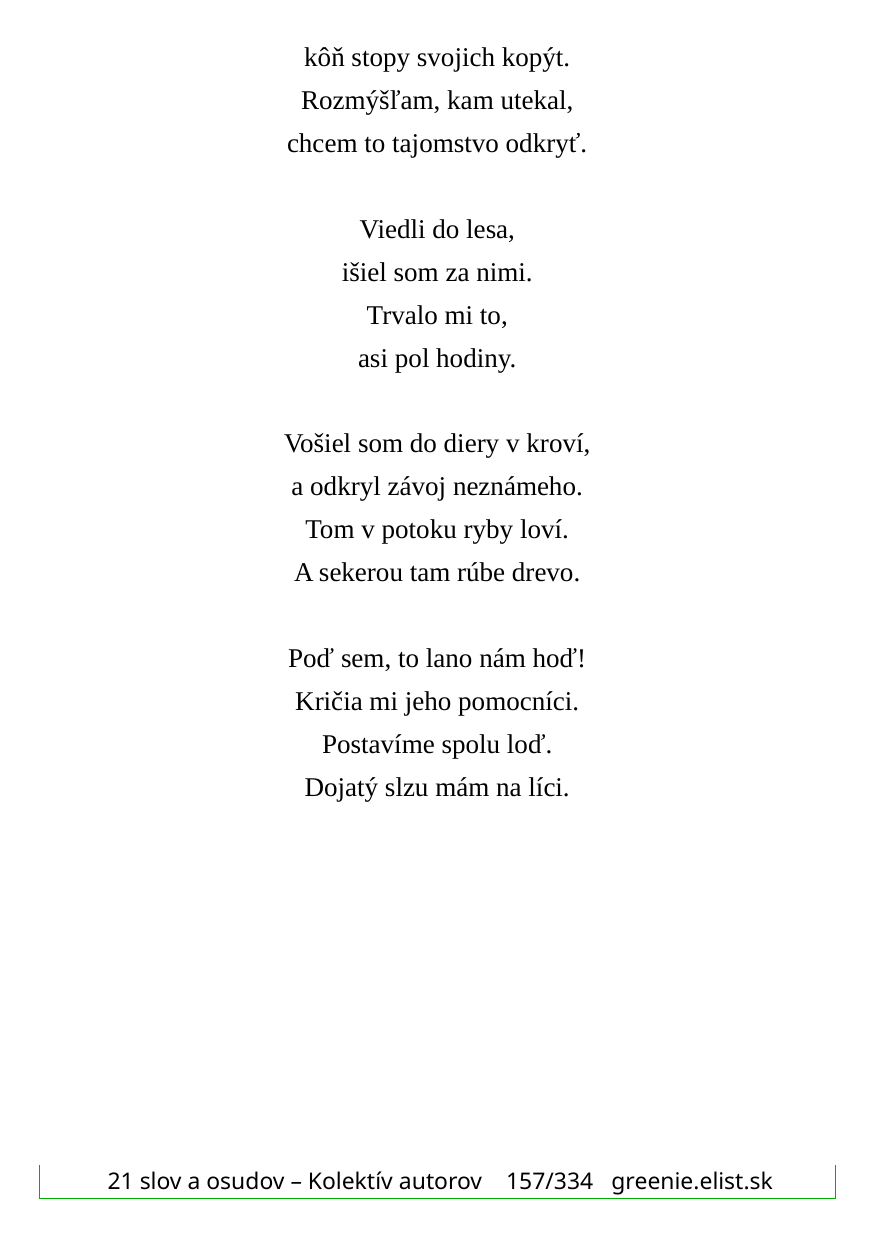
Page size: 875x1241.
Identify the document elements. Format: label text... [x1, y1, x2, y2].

text kôň stopy svojich kopýt. [41, 41, 833, 72]
text Poď sem, to lano nám hoď! [41, 642, 833, 673]
text chcem to tajomstvo odkryť. [41, 127, 833, 158]
text Viedli do lesa, [41, 213, 833, 244]
text Dojatý slzu mám na líci. [41, 771, 833, 802]
text asi pol hodiny. [41, 342, 833, 373]
text A sekerou tam rúbe drevo. [41, 556, 833, 587]
text Trvalo mi to, [41, 299, 833, 330]
text Kričia mi jeho pomocníci. [41, 685, 833, 716]
text a odkryl závoj neznámeho. [41, 471, 833, 502]
text Postavíme spolu loď. [41, 728, 833, 759]
text Tom v potoku ryby loví. [41, 513, 833, 544]
text Rozmýšľam, kam utekal, [41, 84, 833, 115]
text Vošiel som do diery v kroví, [41, 428, 833, 459]
text išiel som za nimi. [41, 256, 833, 287]
